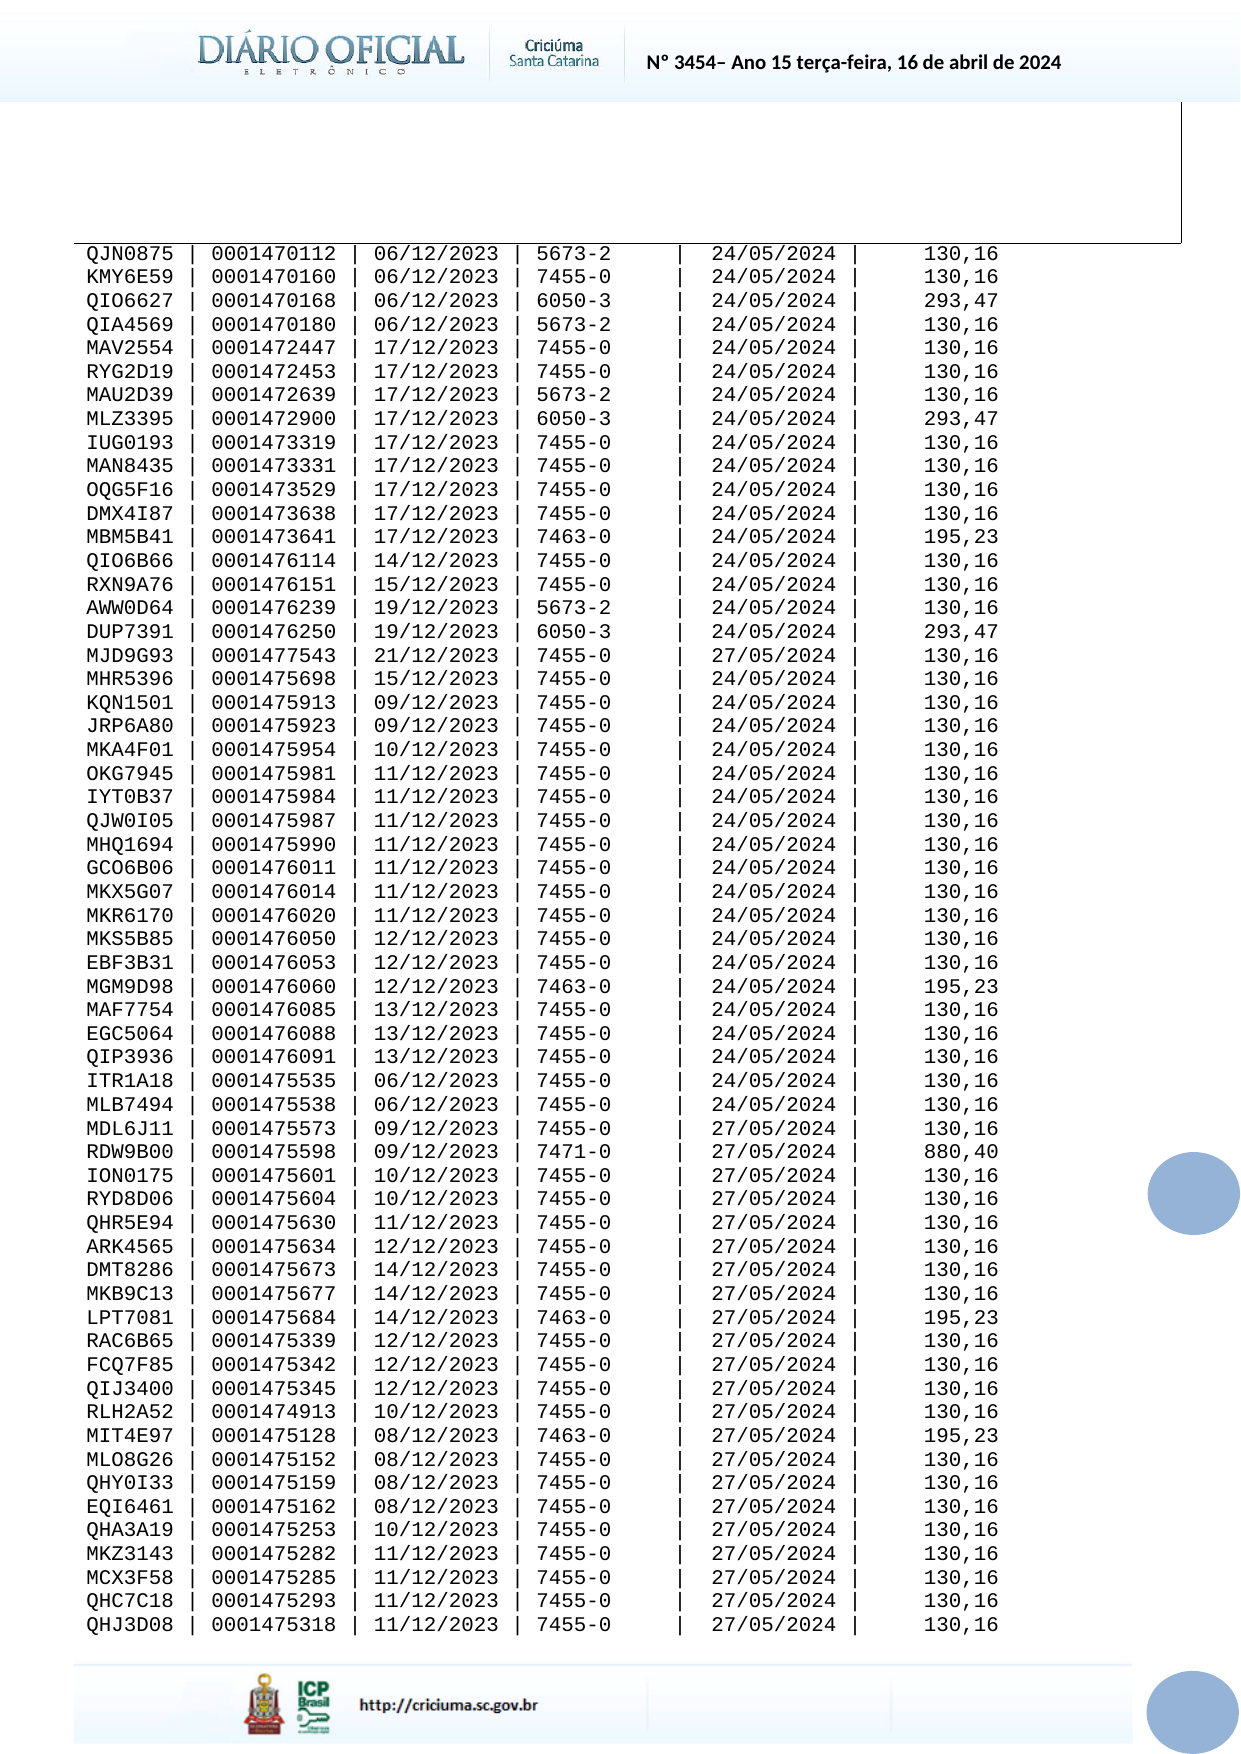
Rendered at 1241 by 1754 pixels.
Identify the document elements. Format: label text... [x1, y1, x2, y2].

text KQN1501 | 0001475913 | 09/12/2023 | 7455-0 | 24/05/2024 | 130,16 [74, 692, 1181, 716]
text ITR1A18 | 0001475535 | 06/12/2023 | 7455-0 | 24/05/2024 | 130,16 [74, 1070, 1181, 1094]
text DMT8286 | 0001475673 | 14/12/2023 | 7455-0 | 27/05/2024 | 130,16 [74, 1259, 1181, 1283]
text IYT0B37 | 0001475984 | 11/12/2023 | 7455-0 | 24/05/2024 | 130,16 [74, 786, 1181, 810]
text IUG0193 | 0001473319 | 17/12/2023 | 7455-0 | 24/05/2024 | 130,16 [74, 432, 1181, 455]
text MKA4F01 | 0001475954 | 10/12/2023 | 7455-0 | 24/05/2024 | 130,16 [74, 739, 1181, 763]
text MKR6170 | 0001476020 | 11/12/2023 | 7455-0 | 24/05/2024 | 130,16 [74, 905, 1181, 928]
text AWW0D64 | 0001476239 | 19/12/2023 | 5673-2 | 24/05/2024 | 130,16 [74, 597, 1181, 621]
text MDL6J11 | 0001475573 | 09/12/2023 | 7455-0 | 27/05/2024 | 130,16 [74, 1117, 1181, 1141]
text QHR5E94 | 0001475630 | 11/12/2023 | 7455-0 | 27/05/2024 | 130,16 [74, 1212, 1181, 1236]
text MKZ3143 | 0001475282 | 11/12/2023 | 7455-0 | 27/05/2024 | 130,16 [74, 1543, 1181, 1567]
text QHY0I33 | 0001475159 | 08/12/2023 | 7455-0 | 27/05/2024 | 130,16 [74, 1472, 1181, 1496]
text QIP3936 | 0001476091 | 13/12/2023 | 7455-0 | 24/05/2024 | 130,16 [74, 1047, 1181, 1070]
text MHR5396 | 0001475698 | 15/12/2023 | 7455-0 | 24/05/2024 | 130,16 [74, 668, 1181, 692]
text MAF7754 | 0001476085 | 13/12/2023 | 7455-0 | 24/05/2024 | 130,16 [74, 999, 1181, 1023]
text JRP6A80 | 0001475923 | 09/12/2023 | 7455-0 | 24/05/2024 | 130,16 [74, 716, 1181, 739]
text LPT7081 | 0001475684 | 14/12/2023 | 7463-0 | 27/05/2024 | 195,23 [74, 1307, 1181, 1330]
text ION0175 | 0001475601 | 10/12/2023 | 7455-0 | 27/05/2024 | 130,16 [74, 1165, 1159, 1188]
text MGM9D98 | 0001476060 | 12/12/2023 | 7463-0 | 24/05/2024 | 195,23 [74, 976, 1181, 999]
text DMX4I87 | 0001473638 | 17/12/2023 | 7455-0 | 24/05/2024 | 130,16 [74, 503, 1181, 526]
text EQI6461 | 0001475162 | 08/12/2023 | 7455-0 | 27/05/2024 | 130,16 [74, 1496, 1181, 1519]
text EBF3B31 | 0001476053 | 12/12/2023 | 7455-0 | 24/05/2024 | 130,16 [74, 952, 1181, 976]
text QHA3A19 | 0001475253 | 10/12/2023 | 7455-0 | 27/05/2024 | 130,16 [74, 1519, 1181, 1543]
text MLB7494 | 0001475538 | 06/12/2023 | 7455-0 | 24/05/2024 | 130,16 [74, 1094, 1181, 1117]
text RAC6B65 | 0001475339 | 12/12/2023 | 7455-0 | 27/05/2024 | 130,16 [74, 1330, 1181, 1354]
text MKB9C13 | 0001475677 | 14/12/2023 | 7455-0 | 27/05/2024 | 130,16 [74, 1283, 1181, 1307]
text QJN0875 | 0001470112 | 06/12/2023 | 5673-2 | 24/05/2024 | 130,16 [74, 243, 1181, 266]
text MCX3F58 | 0001475285 | 11/12/2023 | 7455-0 | 27/05/2024 | 130,16 [74, 1567, 1181, 1590]
text OKG7945 | 0001475981 | 11/12/2023 | 7455-0 | 24/05/2024 | 130,16 [74, 763, 1181, 786]
text OQG5F16 | 0001473529 | 17/12/2023 | 7455-0 | 24/05/2024 | 130,16 [74, 479, 1181, 503]
text KMY6E59 | 0001470160 | 06/12/2023 | 7455-0 | 24/05/2024 | 130,16 [74, 266, 1181, 290]
text MAN8435 | 0001473331 | 17/12/2023 | 7455-0 | 24/05/2024 | 130,16 [74, 455, 1181, 479]
text EGC5064 | 0001476088 | 13/12/2023 | 7455-0 | 24/05/2024 | 130,16 [74, 1023, 1181, 1047]
text MHQ1694 | 0001475990 | 11/12/2023 | 7455-0 | 24/05/2024 | 130,16 [74, 834, 1181, 857]
text QIJ3400 | 0001475345 | 12/12/2023 | 7455-0 | 27/05/2024 | 130,16 [74, 1378, 1181, 1401]
text QIO6627 | 0001470168 | 06/12/2023 | 6050-3 | 24/05/2024 | 293,47 [74, 290, 1181, 313]
text MKS5B85 | 0001476050 | 12/12/2023 | 7455-0 | 24/05/2024 | 130,16 [74, 928, 1181, 952]
text RYG2D19 | 0001472453 | 17/12/2023 | 7455-0 | 24/05/2024 | 130,16 [74, 361, 1181, 384]
text QHJ3D08 | 0001475318 | 11/12/2023 | 7455-0 | 27/05/2024 | 130,16 [74, 1614, 1181, 1638]
text MAV2554 | 0001472447 | 17/12/2023 | 7455-0 | 24/05/2024 | 130,16 [74, 337, 1181, 361]
text MBM5B41 | 0001473641 | 17/12/2023 | 7463-0 | 24/05/2024 | 195,23 [74, 526, 1181, 550]
text GCO6B06 | 0001476011 | 11/12/2023 | 7455-0 | 24/05/2024 | 130,16 [74, 857, 1181, 881]
text RYD8D06 | 0001475604 | 10/12/2023 | 7455-0 | 27/05/2024 | 130,16 [74, 1188, 1152, 1212]
text MAU2D39 | 0001472639 | 17/12/2023 | 5673-2 | 24/05/2024 | 130,16 [74, 384, 1181, 408]
text MJD9G93 | 0001477543 | 21/12/2023 | 7455-0 | 27/05/2024 | 130,16 [74, 644, 1181, 668]
text FCQ7F85 | 0001475342 | 12/12/2023 | 7455-0 | 27/05/2024 | 130,16 [74, 1354, 1181, 1378]
text MIT4E97 | 0001475128 | 08/12/2023 | 7463-0 | 27/05/2024 | 195,23 [74, 1425, 1181, 1448]
text RDW9B00 | 0001475598 | 09/12/2023 | 7471-0 | 27/05/2024 | 880,40 [74, 1141, 1181, 1165]
text DUP7391 | 0001476250 | 19/12/2023 | 6050-3 | 24/05/2024 | 293,47 [74, 621, 1181, 644]
text QIA4569 | 0001470180 | 06/12/2023 | 5673-2 | 24/05/2024 | 130,16 [74, 313, 1181, 337]
text QIO6B66 | 0001476114 | 14/12/2023 | 7455-0 | 24/05/2024 | 130,16 [74, 550, 1181, 574]
text MLZ3395 | 0001472900 | 17/12/2023 | 6050-3 | 24/05/2024 | 293,47 [74, 408, 1181, 432]
text ARK4565 | 0001475634 | 12/12/2023 | 7455-0 | 27/05/2024 | 130,16 [74, 1236, 1181, 1259]
text MKX5G07 | 0001476014 | 11/12/2023 | 7455-0 | 24/05/2024 | 130,16 [74, 881, 1181, 905]
text RLH2A52 | 0001474913 | 10/12/2023 | 7455-0 | 27/05/2024 | 130,16 [74, 1401, 1181, 1425]
text RXN9A76 | 0001476151 | 15/12/2023 | 7455-0 | 24/05/2024 | 130,16 [74, 574, 1181, 597]
text QHC7C18 | 0001475293 | 11/12/2023 | 7455-0 | 27/05/2024 | 130,16 [74, 1590, 1181, 1614]
text QJW0I05 | 0001475987 | 11/12/2023 | 7455-0 | 24/05/2024 | 130,16 [74, 810, 1181, 834]
text MLO8G26 | 0001475152 | 08/12/2023 | 7455-0 | 27/05/2024 | 130,16 [74, 1448, 1181, 1472]
